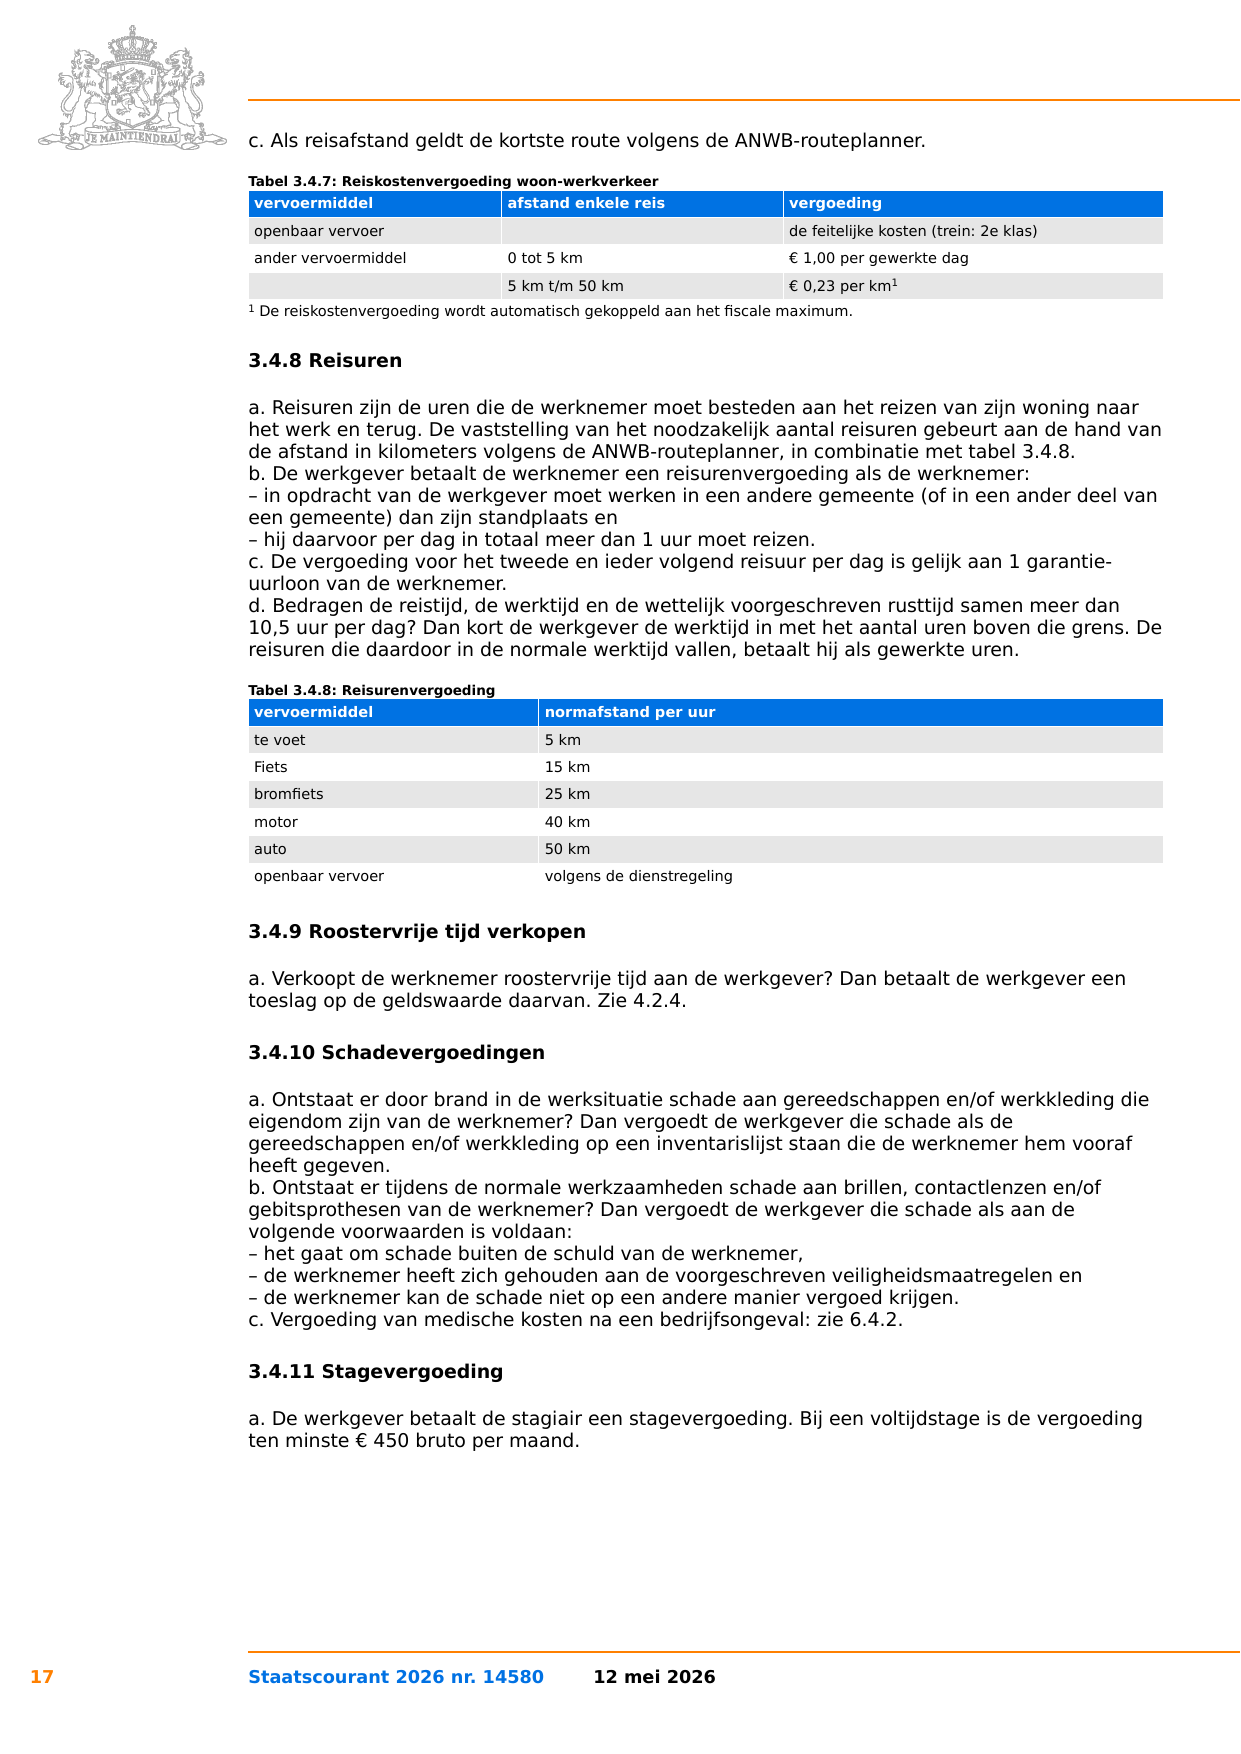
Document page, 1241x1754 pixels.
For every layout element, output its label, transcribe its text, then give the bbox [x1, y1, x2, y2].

table_cell openbaar vervoer [249, 218, 501, 244]
subtitle 3.4.8 Reisuren [248, 350, 1163, 372]
table_cell 50 km [539, 836, 1163, 863]
text c. De vergoeding voor het tweede en ieder volgend reisuur per dag is gelijk aan 1 garantie-uurloon van de werknemer. [248, 551, 1163, 595]
table_cell 25 km [539, 781, 1163, 808]
text b. De werkgever betaalt de werknemer een reisurenvergoeding als de werknemer: [248, 463, 1163, 485]
text – in opdracht van de werkgever moet werken in een andere gemeente (of in een ander deel van een gemeente) dan zijn standplaats en [248, 485, 1163, 529]
table_cell auto [249, 836, 538, 863]
text a. Ontstaat er door brand in de werksituatie schade aan gereedschappen en/of werkkleding die eigendom zijn van de werknemer? Dan vergoedt de werkgever die schade als de gereedschappen en/of werkkleding op een inventarislijst staan die de werknemer hem vooraf heeft gegeven. [248, 1089, 1163, 1177]
table_header Tabel 3.4.8: Reisurenvergoeding [248, 683, 1163, 698]
text – hij daarvoor per dag in totaal meer dan 1 uur moet reizen. [248, 529, 1163, 551]
subtitle 3.4.9 Roostervrije tijd verkopen [248, 921, 1163, 943]
table_cell openbaar vervoer [249, 864, 538, 890]
table_cell de feitelijke kosten (trein: 2e klas) [784, 218, 1163, 244]
table_cell € 0,23 per km1 [784, 273, 1163, 299]
subtitle 3.4.11 Stagevergoeding [248, 1361, 1163, 1383]
table_cell vervoermiddel [249, 191, 501, 217]
text a. Verkoopt de werknemer roostervrije tijd aan de werkgever? Dan betaalt de werkgever een toeslag op de geldswaarde daarvan. Zie 4.2.4. [248, 968, 1163, 1012]
table_cell vervoermiddel [249, 699, 538, 726]
table_cell 0 tot 5 km [502, 245, 783, 272]
table_cell [502, 218, 783, 244]
picture [38, 25, 227, 150]
table_cell bromfiets [249, 781, 538, 808]
text a. Reisuren zijn de uren die de werknemer moet besteden aan het reizen van zijn woning naar het werk en terug. De vaststelling van het noodzakelijk aantal reisuren gebeurt aan de hand van de afstand in kilometers volgens de ANWB-routeplanner, in combinatie met tabel 3.4.8. [248, 397, 1163, 463]
table_cell [249, 273, 501, 299]
table_cell 5 km [539, 727, 1163, 753]
table_cell 15 km [539, 754, 1163, 780]
table_cell volgens de dienstregeling [539, 864, 1163, 890]
text c. Vergoeding van medische kosten na een bedrijfsongeval: zie 6.4.2. [248, 1309, 1163, 1331]
table_cell 5 km t/m 50 km [502, 273, 783, 299]
table_cell ander vervoermiddel [249, 245, 501, 272]
text d. Bedragen de reistijd, de werktijd en de wettelijk voorgeschreven rusttijd samen meer dan 10,5 uur per dag? Dan kort de werkgever de werktijd in met het aantal uren boven die grens. De reisuren die daardoor in de normale werktijd vallen, betaalt hij als gewerkte uren. [248, 595, 1163, 661]
table_cell € 1,00 per gewerkte dag [784, 245, 1163, 272]
text a. De werkgever betaalt de stagiair een stagevergoeding. Bij een voltijdstage is de vergoeding ten minste € 450 bruto per maand. [248, 1408, 1163, 1452]
table_header Tabel 3.4.7: Reiskostenvergoeding woon-werkverkeer [248, 174, 1163, 189]
text – de werknemer kan de schade niet op een andere manier vergoed krijgen. [248, 1287, 1163, 1309]
table_cell afstand enkele reis [502, 191, 783, 217]
text – het gaat om schade buiten de schuld van de werknemer, [248, 1243, 1163, 1265]
table_cell normafstand per uur [539, 699, 1163, 726]
table_cell 1 De reiskostenvergoeding wordt automatisch gekoppeld aan het fiscale maximum. [248, 300, 1163, 320]
table_cell vergoeding [784, 191, 1163, 217]
text – de werknemer heeft zich gehouden aan de voorgeschreven veiligheidsmaatregelen en [248, 1265, 1163, 1287]
table_cell te voet [249, 727, 538, 753]
subtitle 3.4.10 Schadevergoedingen [248, 1042, 1163, 1064]
table_cell motor [249, 809, 538, 835]
table_cell 40 km [539, 809, 1163, 835]
text c. Als reisafstand geldt de kortste route volgens de ANWB-routeplanner. [248, 130, 1163, 152]
text b. Ontstaat er tijdens de normale werkzaamheden schade aan brillen, contactlenzen en/of gebitsprothesen van de werknemer? Dan vergoedt de werkgever die schade als aan de volgende voorwaarden is voldaan: [248, 1177, 1163, 1243]
table_cell Fiets [249, 754, 538, 780]
